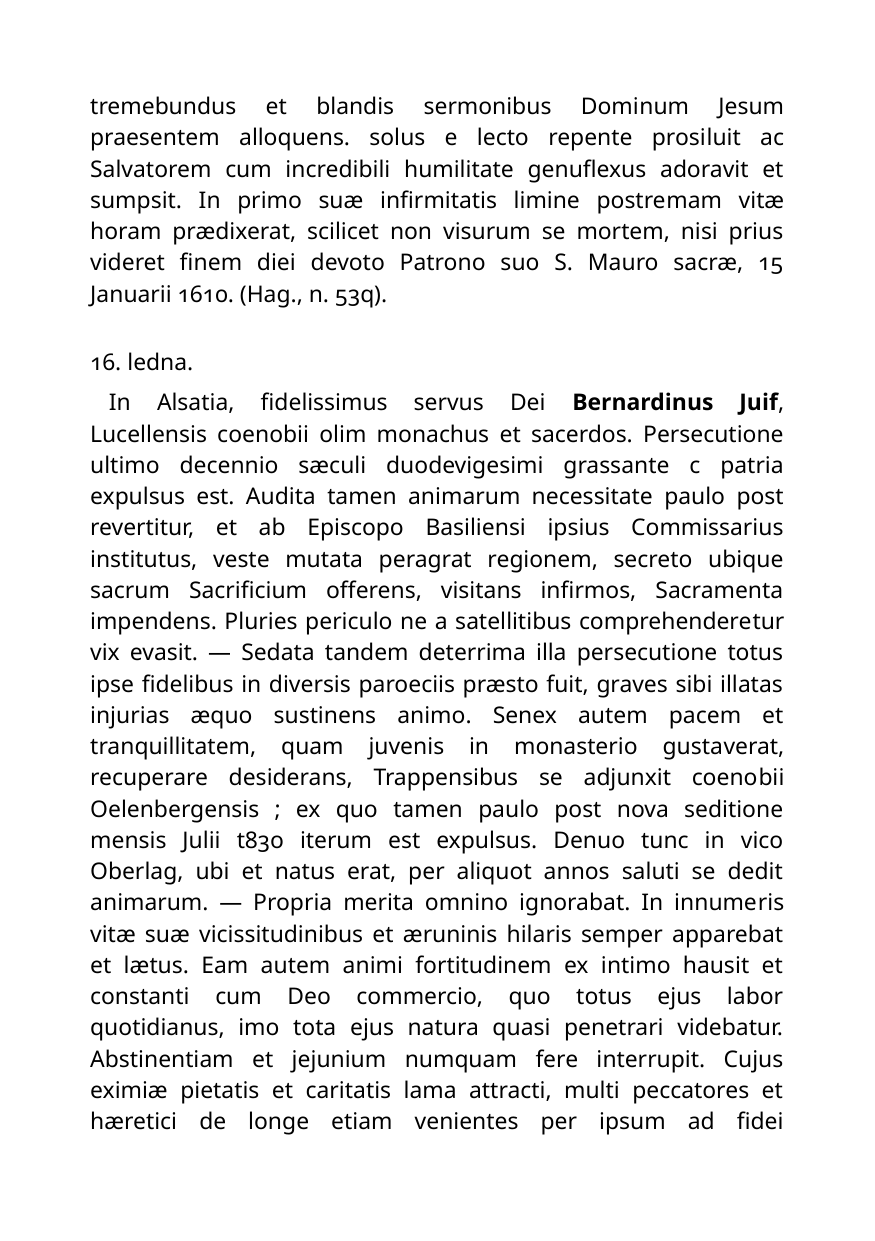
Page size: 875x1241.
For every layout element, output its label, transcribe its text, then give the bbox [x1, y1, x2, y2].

text In Alsatia, fidelissimus servus Dei Bernardinus Juif, Lucellensis coenobii olim monachus et sacerdos. Persecutione ultimo decennio sæculi duodevigesimi grassante c patria expulsus est. Audita tamen animarum necessitate paulo post revertitur, et ab Episcopo Basiliensi ipsius Commissarius institutus, veste mutata peragrat regionem, secreto ubique sacrum Sacrificium offerens, visitans infirmos, Sacramenta impendens. Pluries periculo ne a satellitibus comprehendere­tur vix evasit. — Sedata tandem deterrima illa persecutione totus ipse fidelibus in diversis paroeciis præsto fuit, graves sibi illatas injurias æquo sustinens animo. Senex autem pacem et tranquillitatem, quam juvenis in monasterio gusta­verat, recuperare desiderans, Trappensibus se adjunxit coeno­bii Oelenbergensis ; ex quo tamen paulo post nova seditione mensis Julii t83o iterum est expulsus. Denuo tunc in vico Oberlag, ubi et natus erat, per aliquot annos saluti se dedit animarum. — Propria merita omnino ignorabat. In innume­ris vitæ suæ vicissitudinibus et æruninis hilaris semper apparebat et lætus. Eam autem animi fortitudinem ex intimo hausit et constanti cum Deo commercio, quo totus ejus labor quotidianus, imo tota ejus natura quasi penetrari videbatur. Abstinentiam et jejunium numquam fere interrupit. Cujus eximiæ pietatis et caritatis lama attracti, multi peccatores et hæretici de longe etiam venientes per ipsum ad fidei [90, 386, 784, 1136]
text tremebundus et blandis sermonibus Domi­num Jesum praesentem alloquens. solus e lecto repente prosi­luit ac Salvatorem cum incredibili humilitate genuflexus adoravit et sumpsit. In primo suæ infirmitatis limine postre­mam vitæ horam prædixerat, scilicet non visurum se mortem, nisi prius videret finem diei devoto Patrono suo S. Mauro sacræ, 15 Januarii 1610. (Hag., n. 53q). [90, 90, 784, 309]
text 16. ledna. [90, 346, 784, 377]
